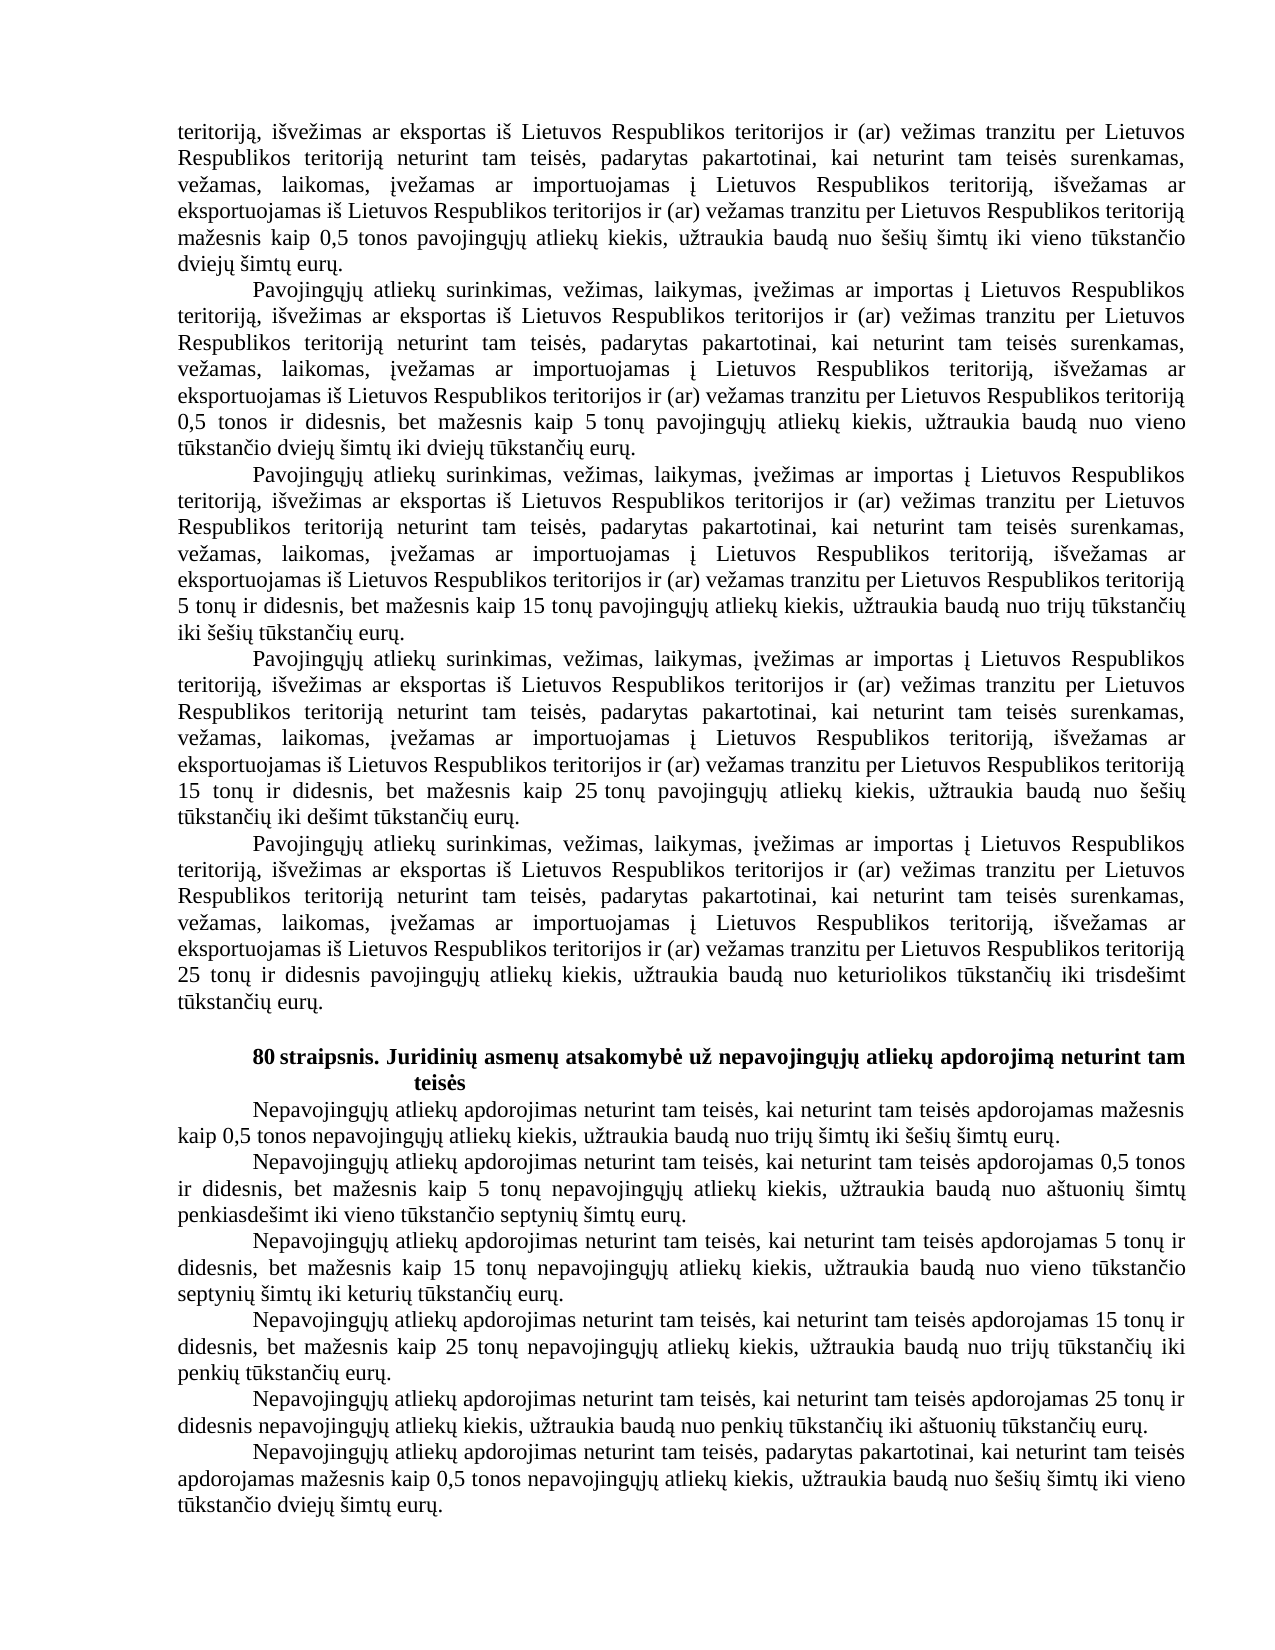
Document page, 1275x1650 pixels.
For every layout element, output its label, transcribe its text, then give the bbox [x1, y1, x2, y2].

text Nepavojingųjų atliekų apdorojimas neturint tam teisės, kai neturint tam teisės apdorojamas 0,5 tonos ir didesnis, bet mažesnis kaip 5 tonų nepavojingųjų atliekų kiekis, užtraukia baudą nuo aštuonių šimtų penkiasdešimt iki vieno tūkstančio septynių šimtų eurų. [177, 1148, 1186, 1227]
text Nepavojingųjų atliekų apdorojimas neturint tam teisės, kai neturint tam teisės apdorojamas mažesnis kaip 0,5 tonos nepavojingųjų atliekų kiekis, užtraukia baudą nuo trijų šimtų iki šešių šimtų eurų. [177, 1096, 1186, 1148]
text Nepavojingųjų atliekų apdorojimas neturint tam teisės, kai neturint tam teisės apdorojamas 5 tonų ir didesnis, bet mažesnis kaip 15 tonų nepavojingųjų atliekų kiekis, užtraukia baudą nuo vieno tūkstančio septynių šimtų iki keturių tūkstančių eurų. [177, 1227, 1186, 1306]
text Nepavojingųjų atliekų apdorojimas neturint tam teisės, padarytas pakartotinai, kai neturint tam teisės apdorojamas mažesnis kaip 0,5 tonos nepavojingųjų atliekų kiekis, užtraukia baudą nuo šešių šimtų iki vieno tūkstančio dviejų šimtų eurų. [177, 1438, 1186, 1517]
text Pavojingųjų atliekų surinkimas, vežimas, laikymas, įvežimas ar importas į Lietuvos Respublikos teritoriją, išvežimas ar eksportas iš Lietuvos Respublikos teritorijos ir (ar) vežimas tranzitu per Lietuvos Respublikos teritoriją neturint tam teisės, padarytas pakartotinai, kai neturint tam teisės surenkamas, vežamas, laikomas, įvežamas ar importuojamas į Lietuvos Respublikos teritoriją, išvežamas ar eksportuojamas iš Lietuvos Respublikos teritorijos ir (ar) vežamas tranzitu per Lietuvos Respublikos teritoriją 5 tonų ir didesnis, bet mažesnis kaip 15 tonų pavojingųjų atliekų kiekis, užtraukia baudą nuo trijų tūkstančių iki šešių tūkstančių eurų. [177, 461, 1186, 645]
text Nepavojingųjų atliekų apdorojimas neturint tam teisės, kai neturint tam teisės apdorojamas 25 tonų ir didesnis nepavojingųjų atliekų kiekis, užtraukia baudą nuo penkių tūkstančių iki aštuonių tūkstančių eurų. [177, 1386, 1186, 1438]
text 80 straipsnis. Juridinių asmenų atsakomybė už nepavojingųjų atliekų apdorojimą neturint tam teisės [252, 1043, 1186, 1096]
text Pavojingųjų atliekų surinkimas, vežimas, laikymas, įvežimas ar importas į Lietuvos Respublikos teritoriją, išvežimas ar eksportas iš Lietuvos Respublikos teritorijos ir (ar) vežimas tranzitu per Lietuvos Respublikos teritoriją neturint tam teisės, padarytas pakartotinai, kai neturint tam teisės surenkamas, vežamas, laikomas, įvežamas ar importuojamas į Lietuvos Respublikos teritoriją, išvežamas ar eksportuojamas iš Lietuvos Respublikos teritorijos ir (ar) vežamas tranzitu per Lietuvos Respublikos teritoriją 0,5 tonos ir didesnis, bet mažesnis kaip 5 tonų pavojingųjų atliekų kiekis, užtraukia baudą nuo vieno tūkstančio dviejų šimtų iki dviejų tūkstančių eurų. [177, 276, 1186, 461]
text teritoriją, išvežimas ar eksportas iš Lietuvos Respublikos teritorijos ir (ar) vežimas tranzitu per Lietuvos Respublikos teritoriją neturint tam teisės, padarytas pakartotinai, kai neturint tam teisės surenkamas, vežamas, laikomas, įvežamas ar importuojamas į Lietuvos Respublikos teritoriją, išvežamas ar eksportuojamas iš Lietuvos Respublikos teritorijos ir (ar) vežamas tranzitu per Lietuvos Respublikos teritoriją mažesnis kaip 0,5 tonos pavojingųjų atliekų kiekis, užtraukia baudą nuo šešių šimtų iki vieno tūkstančio dviejų šimtų eurų. [177, 118, 1186, 276]
text Pavojingųjų atliekų surinkimas, vežimas, laikymas, įvežimas ar importas į Lietuvos Respublikos teritoriją, išvežimas ar eksportas iš Lietuvos Respublikos teritorijos ir (ar) vežimas tranzitu per Lietuvos Respublikos teritoriją neturint tam teisės, padarytas pakartotinai, kai neturint tam teisės surenkamas, vežamas, laikomas, įvežamas ar importuojamas į Lietuvos Respublikos teritoriją, išvežamas ar eksportuojamas iš Lietuvos Respublikos teritorijos ir (ar) vežamas tranzitu per Lietuvos Respublikos teritoriją 15 tonų ir didesnis, bet mažesnis kaip 25 tonų pavojingųjų atliekų kiekis, užtraukia baudą nuo šešių tūkstančių iki dešimt tūkstančių eurų. [177, 645, 1186, 830]
text Pavojingųjų atliekų surinkimas, vežimas, laikymas, įvežimas ar importas į Lietuvos Respublikos teritoriją, išvežimas ar eksportas iš Lietuvos Respublikos teritorijos ir (ar) vežimas tranzitu per Lietuvos Respublikos teritoriją neturint tam teisės, padarytas pakartotinai, kai neturint tam teisės surenkamas, vežamas, laikomas, įvežamas ar importuojamas į Lietuvos Respublikos teritoriją, išvežamas ar eksportuojamas iš Lietuvos Respublikos teritorijos ir (ar) vežamas tranzitu per Lietuvos Respublikos teritoriją 25 tonų ir didesnis pavojingųjų atliekų kiekis, užtraukia baudą nuo keturiolikos tūkstančių iki trisdešimt tūkstančių eurų. [177, 830, 1186, 1014]
text Nepavojingųjų atliekų apdorojimas neturint tam teisės, kai neturint tam teisės apdorojamas 15 tonų ir didesnis, bet mažesnis kaip 25 tonų nepavojingųjų atliekų kiekis, užtraukia baudą nuo trijų tūkstančių iki penkių tūkstančių eurų. [177, 1306, 1186, 1386]
